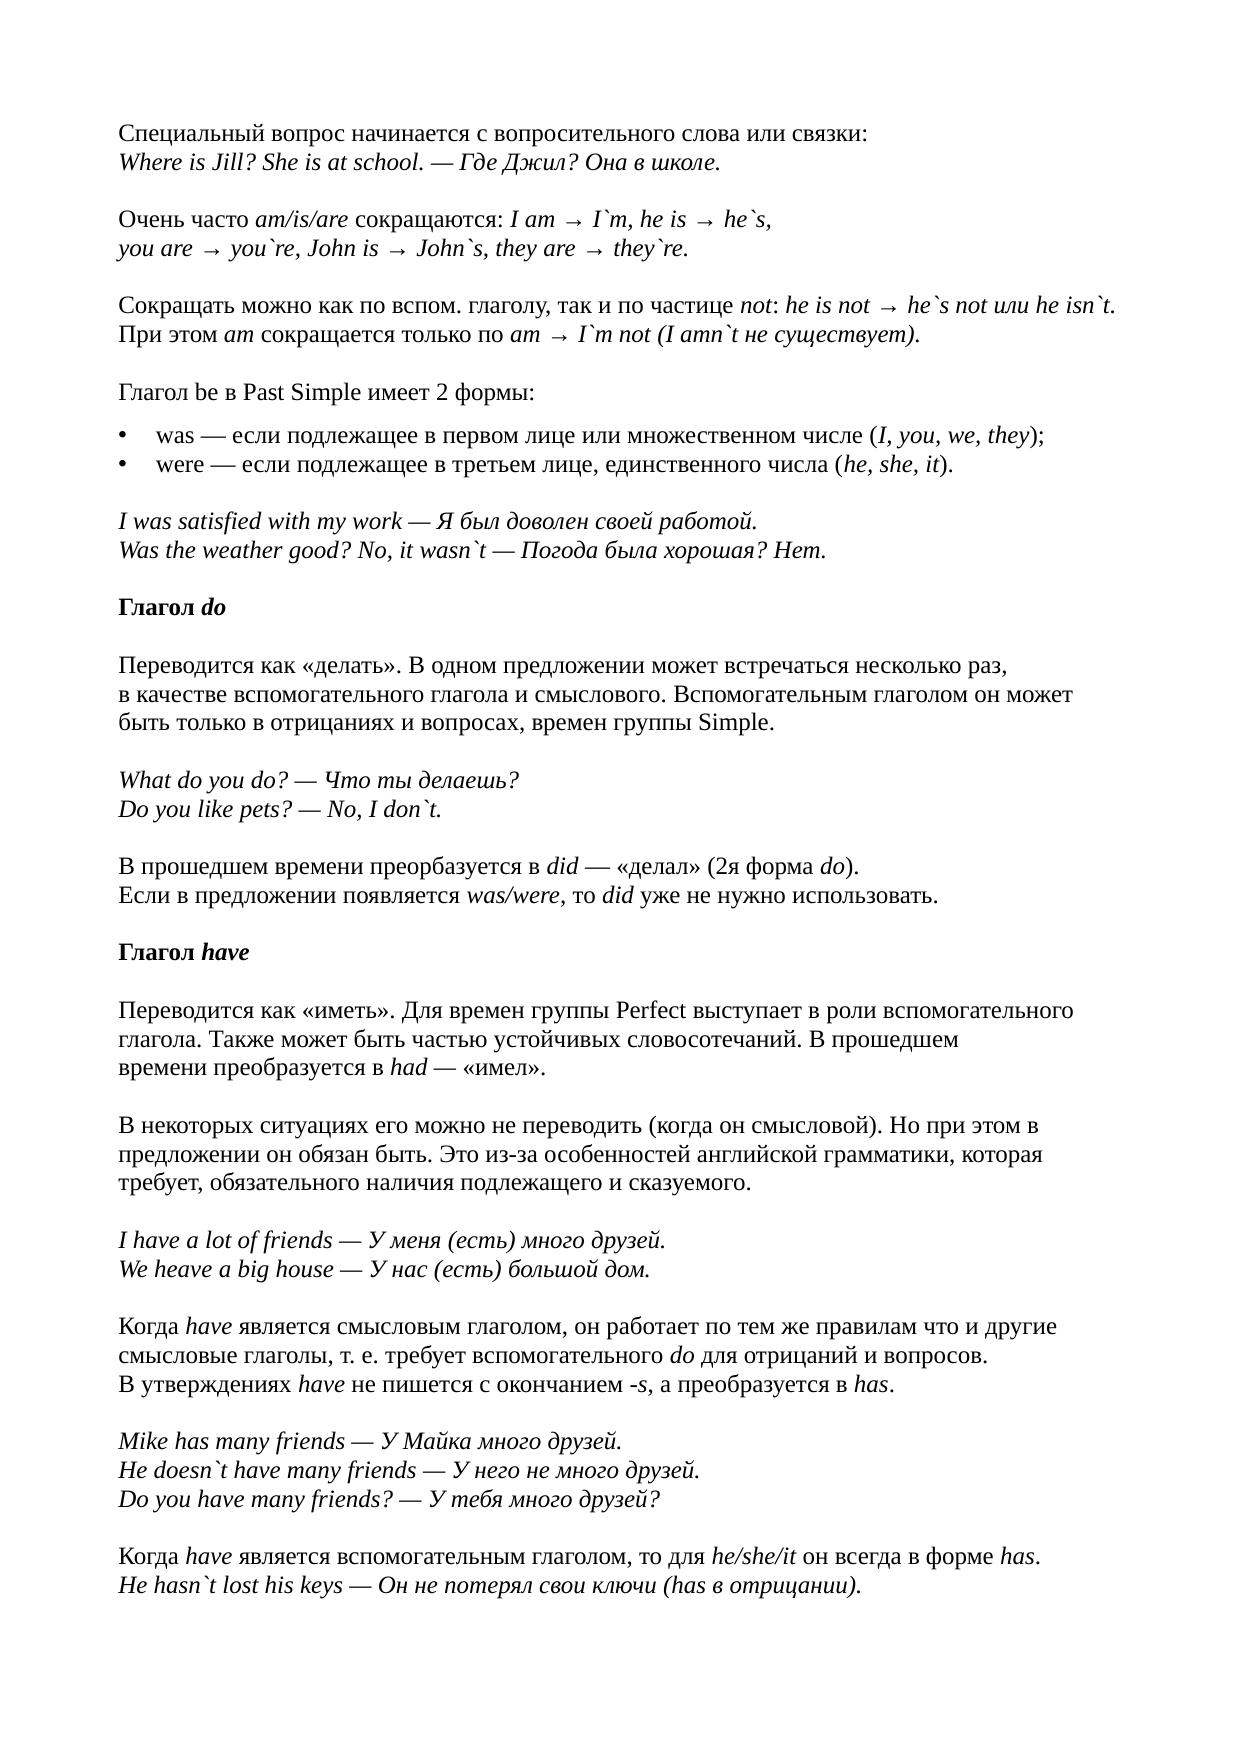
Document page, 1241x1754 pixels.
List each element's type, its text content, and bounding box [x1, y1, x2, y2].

text I was satisfied with my work — Я был доволен своей работой. [118, 506, 1122, 535]
text В утверждениях have не пишется с окончанием -s, а преобразуется в has. [118, 1369, 1122, 1397]
text Do you like pets? — No, I don`t. [118, 794, 1122, 822]
text Если в предложении появляется was/were, то did уже не нужно использовать. [118, 880, 1122, 909]
text Where is Jill? She is at school. — Где Джил? Она в школе. [118, 147, 1122, 176]
text При этом am сокращается только по am → I`m not (I amn`t не существует). [118, 319, 1122, 348]
text We heave a big house — У нас (есть) большой дом. [118, 1254, 1122, 1282]
text Когда have является смысловым глаголом, он работает по тем же правилам что и другие смысловые глаголы, т. е. требует вспомогательного do для отрицаний и вопросов. [118, 1311, 1122, 1369]
text Глагол do [118, 592, 1122, 621]
text Глагол have [118, 937, 1122, 966]
text Was the weather good? No, it wasn`t — Погода была хорошая? Нет. [118, 535, 1122, 564]
text you are → you`re, John is → John`s, they are → they`re. [118, 233, 1122, 262]
text в качестве вспомогательного глагола и смыслового. Вспомогательным глаголом он может быть только в отрицаниях и вопросах, времен группы Simple. [118, 679, 1122, 736]
text Когда have является вспомогательным глаголом, то для he/she/it он всегда в форме has. [118, 1541, 1122, 1570]
text I have a lot of friends — У меня (есть) много друзей. [118, 1225, 1122, 1254]
text Do you have many friends? — У тебя много друзей? [118, 1484, 1122, 1512]
text времени преобразуется в had — «имел». [118, 1052, 1122, 1081]
text Очень часто am/is/are сокращаются: I am → I`m, he is → he`s, [118, 204, 1122, 233]
text He doesn`t have many friends — У него не много друзей. [118, 1455, 1122, 1484]
text Mike has many friends — У Майка много друзей. [118, 1426, 1122, 1455]
list was — если подлежащее в первом лице или множественном числе (I, you, we, they); [118, 420, 1122, 449]
text В прошедшем времени преорбазуется в did — «делал» (2я форма do). [118, 851, 1122, 880]
text Переводится как «делать». В одном предложении может встречаться несколько раз, [118, 650, 1122, 679]
text Специальный вопрос начинается с вопросительного слова или связки: [118, 118, 1122, 147]
list were — если подлежащее в третьем лице, единственного числа (he, she, it). [118, 449, 1122, 477]
text Сокращать можно как по вспом. глаголу, так и по частице not: he is not → he`s not или he isn`t. [118, 291, 1122, 319]
text В некоторых ситуациях его можно не переводить (когда он смысловой). Но при этом в предложении он обязан быть. Это из-за особенностей английской грамматики, которая требует, обязательного наличия подлежащего и сказуемого. [118, 1110, 1122, 1196]
text Переводится как «иметь». Для времен группы Perfect выступает в роли вспомогательного глагола. Также может быть частью устойчивых словосотечаний. В прошедшем [118, 995, 1122, 1052]
text He hasn`t lost his keys — Он не потерял свои ключи (has в отрицании). [118, 1570, 1122, 1599]
text What do you do? — Что ты делаешь? [118, 765, 1122, 794]
text Глагол be в Past Simple имеет 2 формы: [118, 377, 1122, 406]
